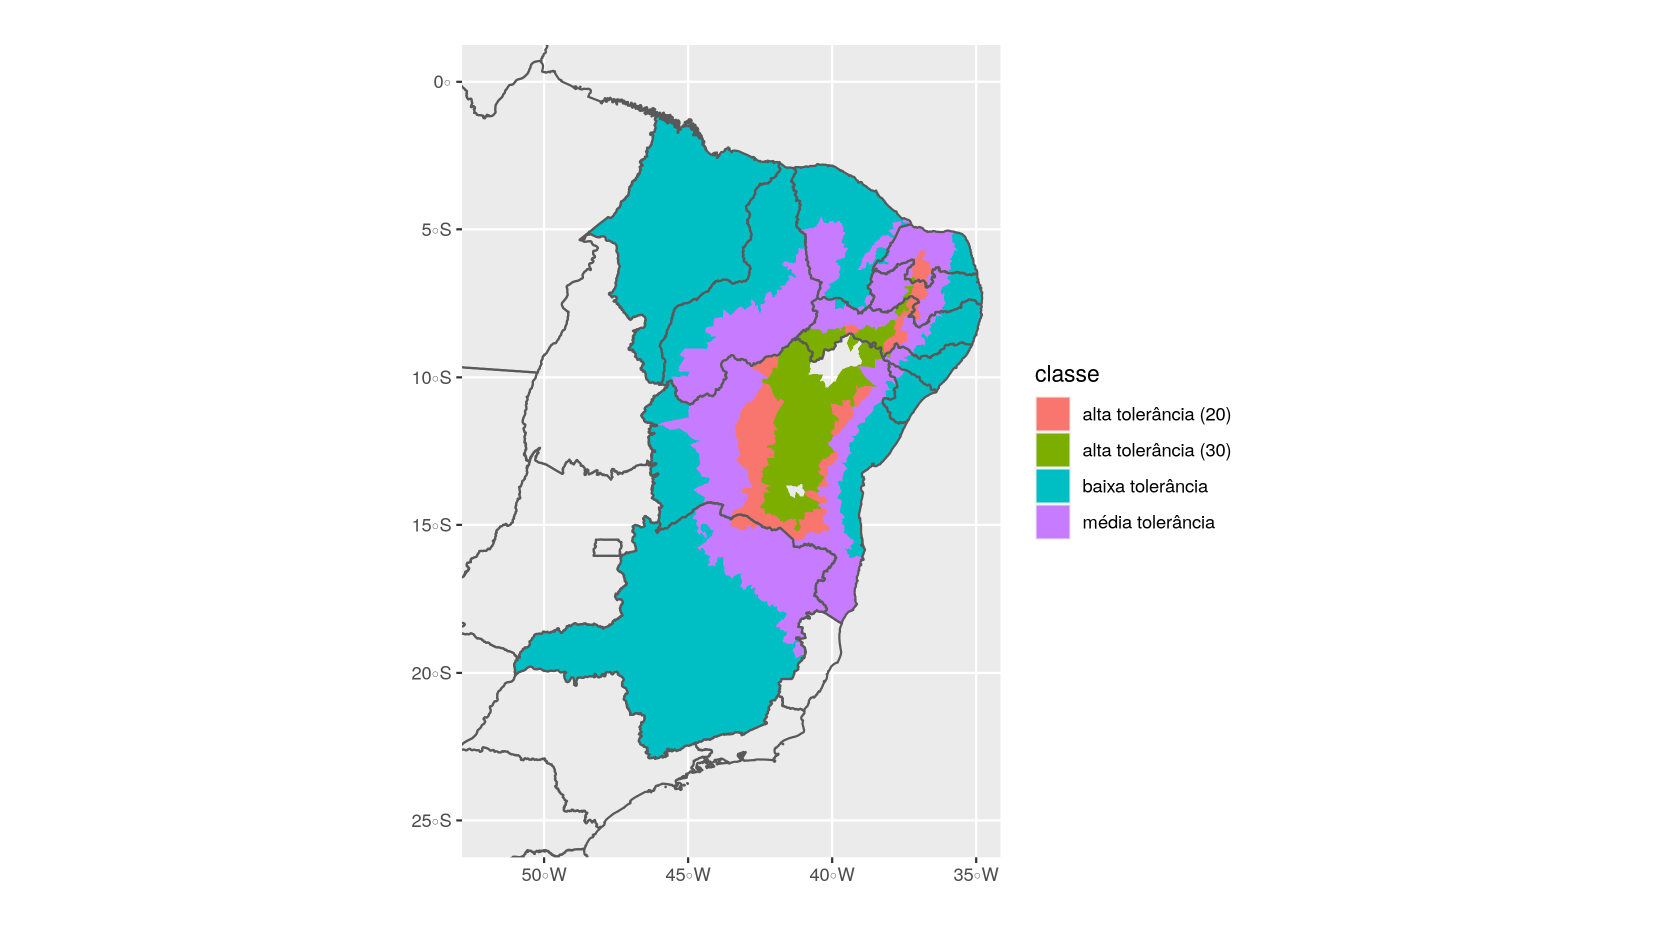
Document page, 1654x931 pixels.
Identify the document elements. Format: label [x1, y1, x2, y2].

picture [144, 33, 1510, 897]
